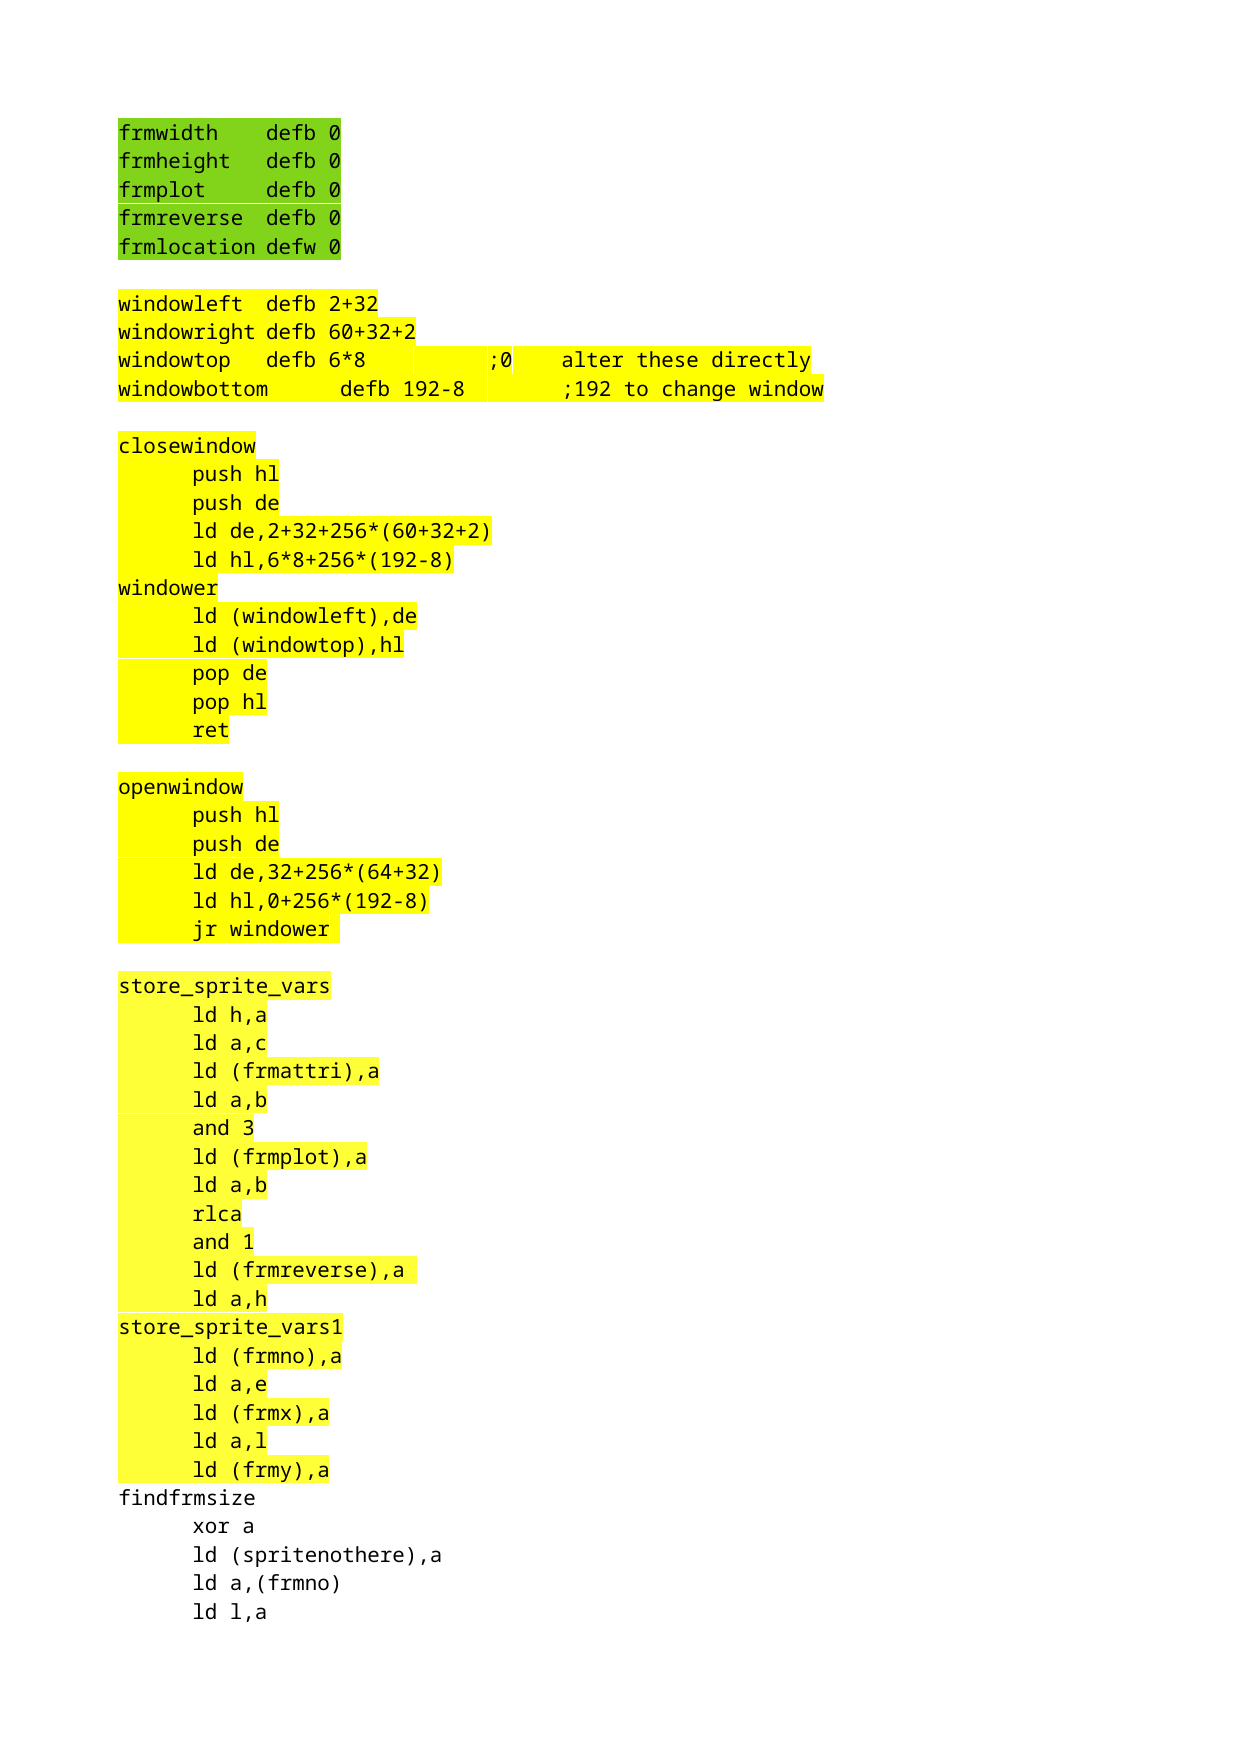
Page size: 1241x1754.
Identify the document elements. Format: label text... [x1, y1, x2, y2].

text windowbottom defb 192-8 ;192 to change window [118, 374, 1122, 402]
text ld l,a [118, 1597, 1122, 1625]
text ld a,b [118, 1085, 1122, 1113]
text pop hl [118, 687, 1122, 715]
text windowright defb 60+32+2 [118, 317, 1122, 346]
text ld a,(frmno) [118, 1568, 1122, 1597]
text closewindow [118, 431, 1122, 459]
text ld a,c [118, 1028, 1122, 1057]
text store_sprite_vars1 [118, 1312, 1122, 1341]
text ld a,e [118, 1369, 1122, 1398]
text push hl [118, 459, 1122, 488]
text ld de,32+256*(64+32) [118, 857, 1122, 886]
text ld (frmattri),a [118, 1057, 1122, 1085]
text windower [118, 573, 1122, 602]
text ld (frmreverse),a [118, 1256, 1122, 1284]
text ld hl,0+256*(192-8) [118, 886, 1122, 914]
text frmheight defb 0 [118, 147, 1122, 175]
text push de [118, 829, 1122, 857]
text frmreverse defb 0 [118, 203, 1122, 232]
text ret [118, 715, 1122, 744]
text frmlocation defw 0 [118, 232, 1122, 260]
text windowleft defb 2+32 [118, 289, 1122, 317]
text ld (frmplot),a [118, 1142, 1122, 1170]
text frmplot defb 0 [118, 175, 1122, 203]
text ld (windowtop),hl [118, 630, 1122, 658]
text push de [118, 488, 1122, 516]
text ld (frmx),a [118, 1398, 1122, 1426]
text ld h,a [118, 1000, 1122, 1028]
text rlca [118, 1199, 1122, 1227]
text ld a,l [118, 1426, 1122, 1455]
text ld de,2+32+256*(60+32+2) [118, 516, 1122, 545]
text store_sprite_vars [118, 971, 1122, 1000]
text findfrmsize [118, 1483, 1122, 1512]
text xor a [118, 1512, 1122, 1540]
text jr windower [118, 914, 1122, 943]
text and 3 [118, 1113, 1122, 1142]
text openwindow [118, 772, 1122, 801]
text ld (frmno),a [118, 1341, 1122, 1369]
text windowtop defb 6*8 ;0 alter these directly [118, 346, 1122, 374]
text ld a,h [118, 1284, 1122, 1312]
text ld a,b [118, 1170, 1122, 1199]
text ld (spritenothere),a [118, 1540, 1122, 1568]
text ld (frmy),a [118, 1455, 1122, 1483]
text ld hl,6*8+256*(192-8) [118, 545, 1122, 573]
text ld (windowleft),de [118, 602, 1122, 630]
text push hl [118, 801, 1122, 829]
text pop de [118, 658, 1122, 687]
text and 1 [118, 1227, 1122, 1256]
text frmwidth defb 0 [118, 118, 1122, 147]
